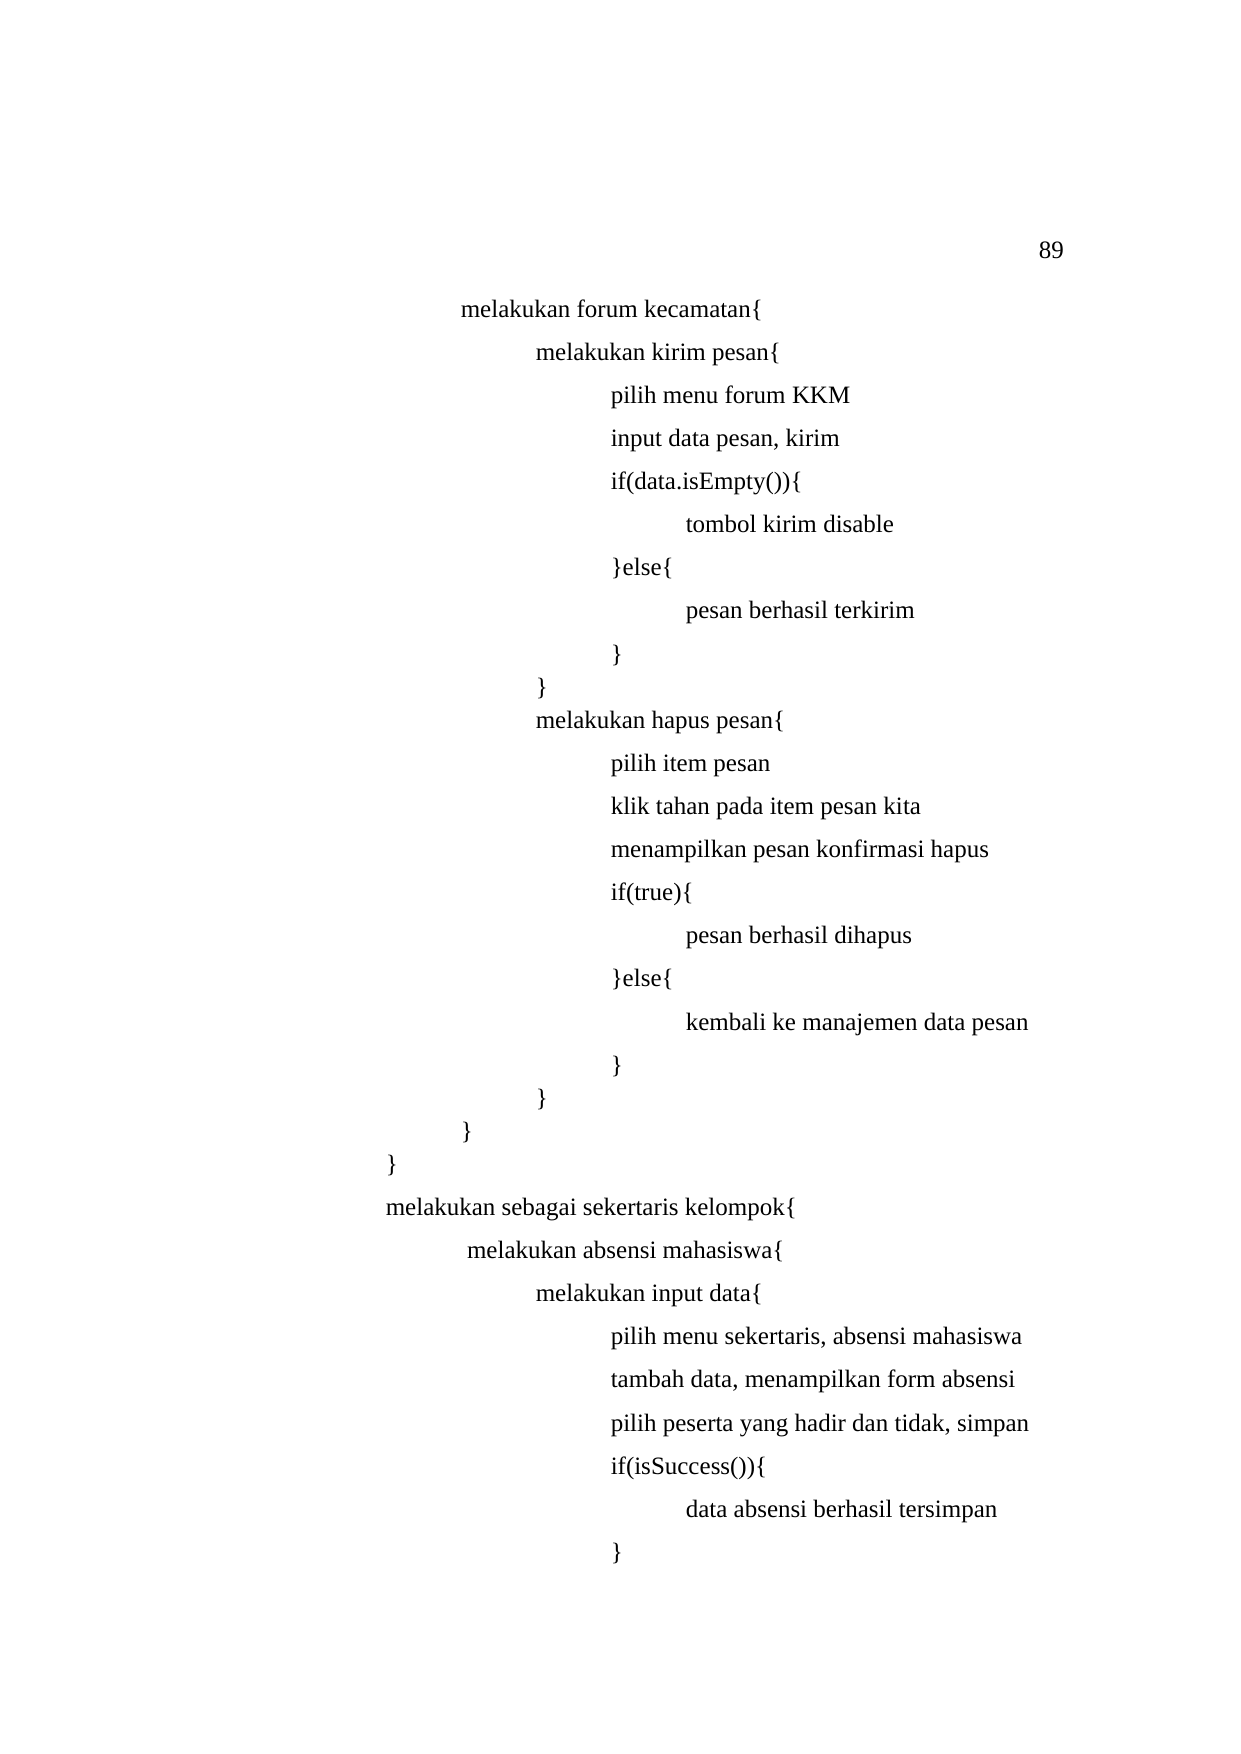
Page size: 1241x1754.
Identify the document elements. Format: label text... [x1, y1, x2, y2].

text data absensi berhasil tersimpan [329, 1494, 1063, 1523]
text melakukan sebagai sekertaris kelompok{ [329, 1192, 1063, 1221]
text } [329, 1537, 1063, 1566]
text melakukan forum kecamatan{ [329, 294, 1063, 322]
text klik tahan pada item pesan kita [329, 791, 1063, 820]
text pilih item pesan [329, 748, 1063, 777]
text }else{ [329, 552, 1063, 581]
text if(true){ [329, 877, 1063, 906]
text pilih menu forum KKM [329, 380, 1063, 409]
text pilih peserta yang hadir dan tidak, simpan [329, 1408, 1063, 1436]
text melakukan absensi mahasiswa{ [329, 1235, 1063, 1264]
text } [329, 672, 1063, 701]
text tambah data, menampilkan form absensi [329, 1364, 1063, 1393]
text pesan berhasil dihapus [329, 920, 1063, 949]
text melakukan input data{ [329, 1278, 1063, 1307]
text } [329, 639, 1063, 667]
text } [329, 1116, 1063, 1144]
text menampilkan pesan konfirmasi hapus [329, 834, 1063, 863]
text melakukan kirim pesan{ [329, 337, 1063, 366]
text } [329, 1149, 1063, 1178]
text melakukan hapus pesan{ [329, 705, 1063, 733]
text input data pesan, kirim [329, 423, 1063, 452]
text tombol kirim disable [329, 509, 1063, 538]
text pilih menu sekertaris, absensi mahasiswa [329, 1321, 1063, 1350]
text }else{ [329, 963, 1063, 992]
text } [329, 1050, 1063, 1078]
text } [329, 1083, 1063, 1112]
text if(isSuccess()){ [329, 1451, 1063, 1479]
text if(data.isEmpty()){ [329, 466, 1063, 495]
text kembali ke manajemen data pesan [329, 1007, 1063, 1035]
text pesan berhasil terkirim [329, 596, 1063, 624]
